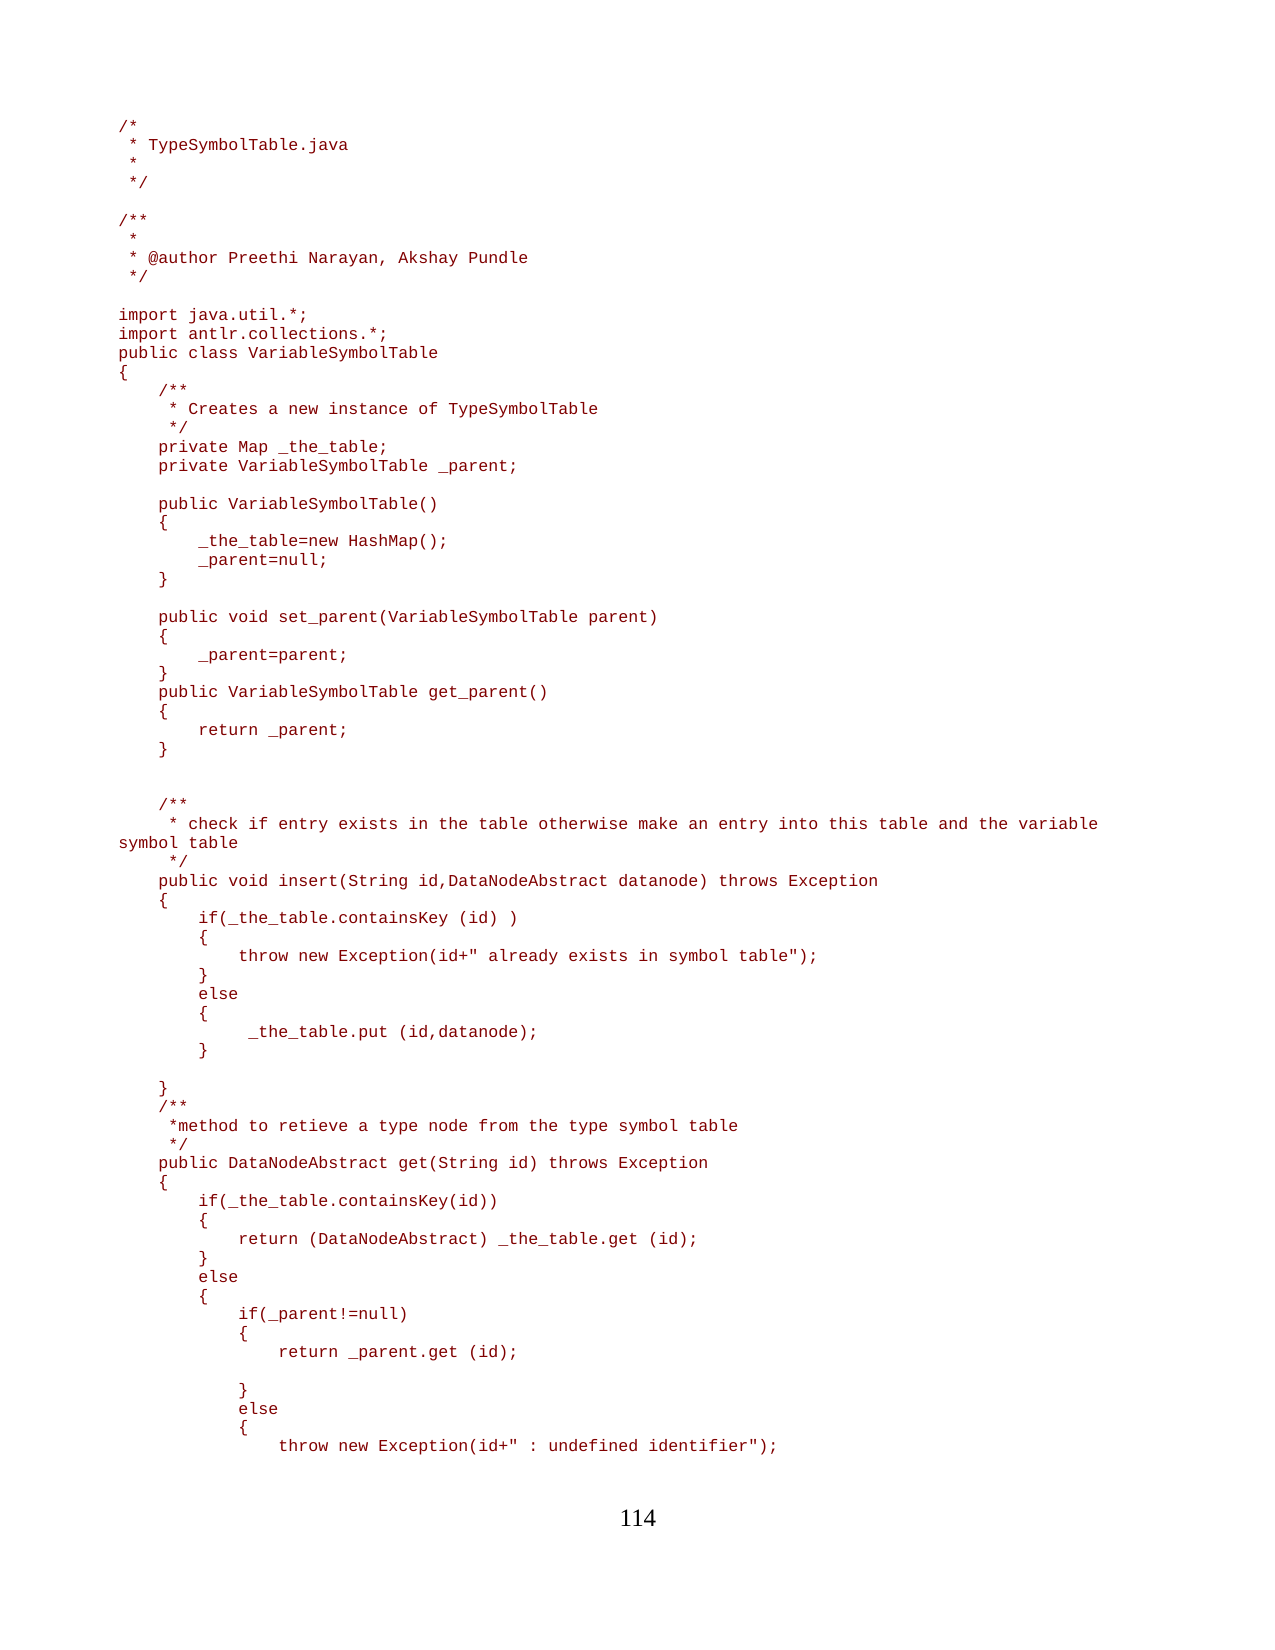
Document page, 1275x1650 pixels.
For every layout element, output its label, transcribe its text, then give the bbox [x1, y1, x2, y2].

text } [118, 1249, 1157, 1268]
text } [118, 571, 1157, 589]
text import antlr.collections.*; [118, 326, 1157, 344]
text { [118, 1212, 1157, 1231]
text public VariableSymbolTable get_parent() [118, 684, 1157, 703]
text /** [118, 797, 1157, 816]
text public void insert(String id,DataNodeAbstract datanode) throws Exception [118, 872, 1157, 891]
text } [118, 665, 1157, 684]
text return (DataNodeAbstract) _the_table.get (id); [118, 1231, 1157, 1249]
text * [118, 231, 1157, 250]
text */ [118, 420, 1157, 439]
text else [118, 985, 1157, 1004]
text public DataNodeAbstract get(String id) throws Exception [118, 1155, 1157, 1174]
text { [118, 929, 1157, 948]
text throw new Exception(id+" : undefined identifier"); [118, 1438, 1157, 1457]
text if(_parent!=null) [118, 1306, 1157, 1325]
text { [118, 891, 1157, 910]
text import java.util.*; [118, 307, 1157, 326]
text _the_table=new HashMap(); [118, 533, 1157, 552]
text else [118, 1400, 1157, 1419]
text } [118, 967, 1157, 985]
text _the_table.put (id,datanode); [118, 1023, 1157, 1042]
text * @author Preethi Narayan, Akshay Pundle [118, 250, 1157, 269]
text { [118, 627, 1157, 646]
text { [118, 1419, 1157, 1438]
text * [118, 156, 1157, 175]
text { [118, 703, 1157, 721]
text { [118, 1004, 1157, 1023]
text * check if entry exists in the table otherwise make an entry into this table and the variable symbol table [118, 816, 1157, 853]
text /** [118, 212, 1157, 231]
text _parent=null; [118, 552, 1157, 571]
text */ [118, 853, 1157, 872]
text } [118, 740, 1157, 759]
text } [118, 1080, 1157, 1098]
text { [118, 1174, 1157, 1193]
text /** [118, 1098, 1157, 1117]
text { [118, 1287, 1157, 1306]
text } [118, 1381, 1157, 1400]
text } [118, 1042, 1157, 1061]
text *method to retieve a type node from the type symbol table [118, 1117, 1157, 1136]
text public class VariableSymbolTable [118, 344, 1157, 363]
text public void set_parent(VariableSymbolTable parent) [118, 608, 1157, 627]
text */ [118, 175, 1157, 193]
text public VariableSymbolTable() [118, 495, 1157, 514]
text throw new Exception(id+" already exists in symbol table"); [118, 948, 1157, 967]
text private Map _the_table; [118, 439, 1157, 457]
text if(_the_table.containsKey (id) ) [118, 910, 1157, 929]
text /** [118, 382, 1157, 401]
text _parent=parent; [118, 646, 1157, 665]
text private VariableSymbolTable _parent; [118, 457, 1157, 476]
text return _parent.get (id); [118, 1344, 1157, 1362]
text if(_the_table.containsKey(id)) [118, 1193, 1157, 1212]
text * TypeSymbolTable.java [118, 137, 1157, 156]
text else [118, 1268, 1157, 1287]
text */ [118, 1136, 1157, 1155]
text */ [118, 269, 1157, 288]
text * Creates a new instance of TypeSymbolTable [118, 401, 1157, 420]
text { [118, 363, 1157, 382]
text /* [118, 118, 1157, 137]
text { [118, 1325, 1157, 1344]
text { [118, 514, 1157, 533]
text return _parent; [118, 721, 1157, 740]
